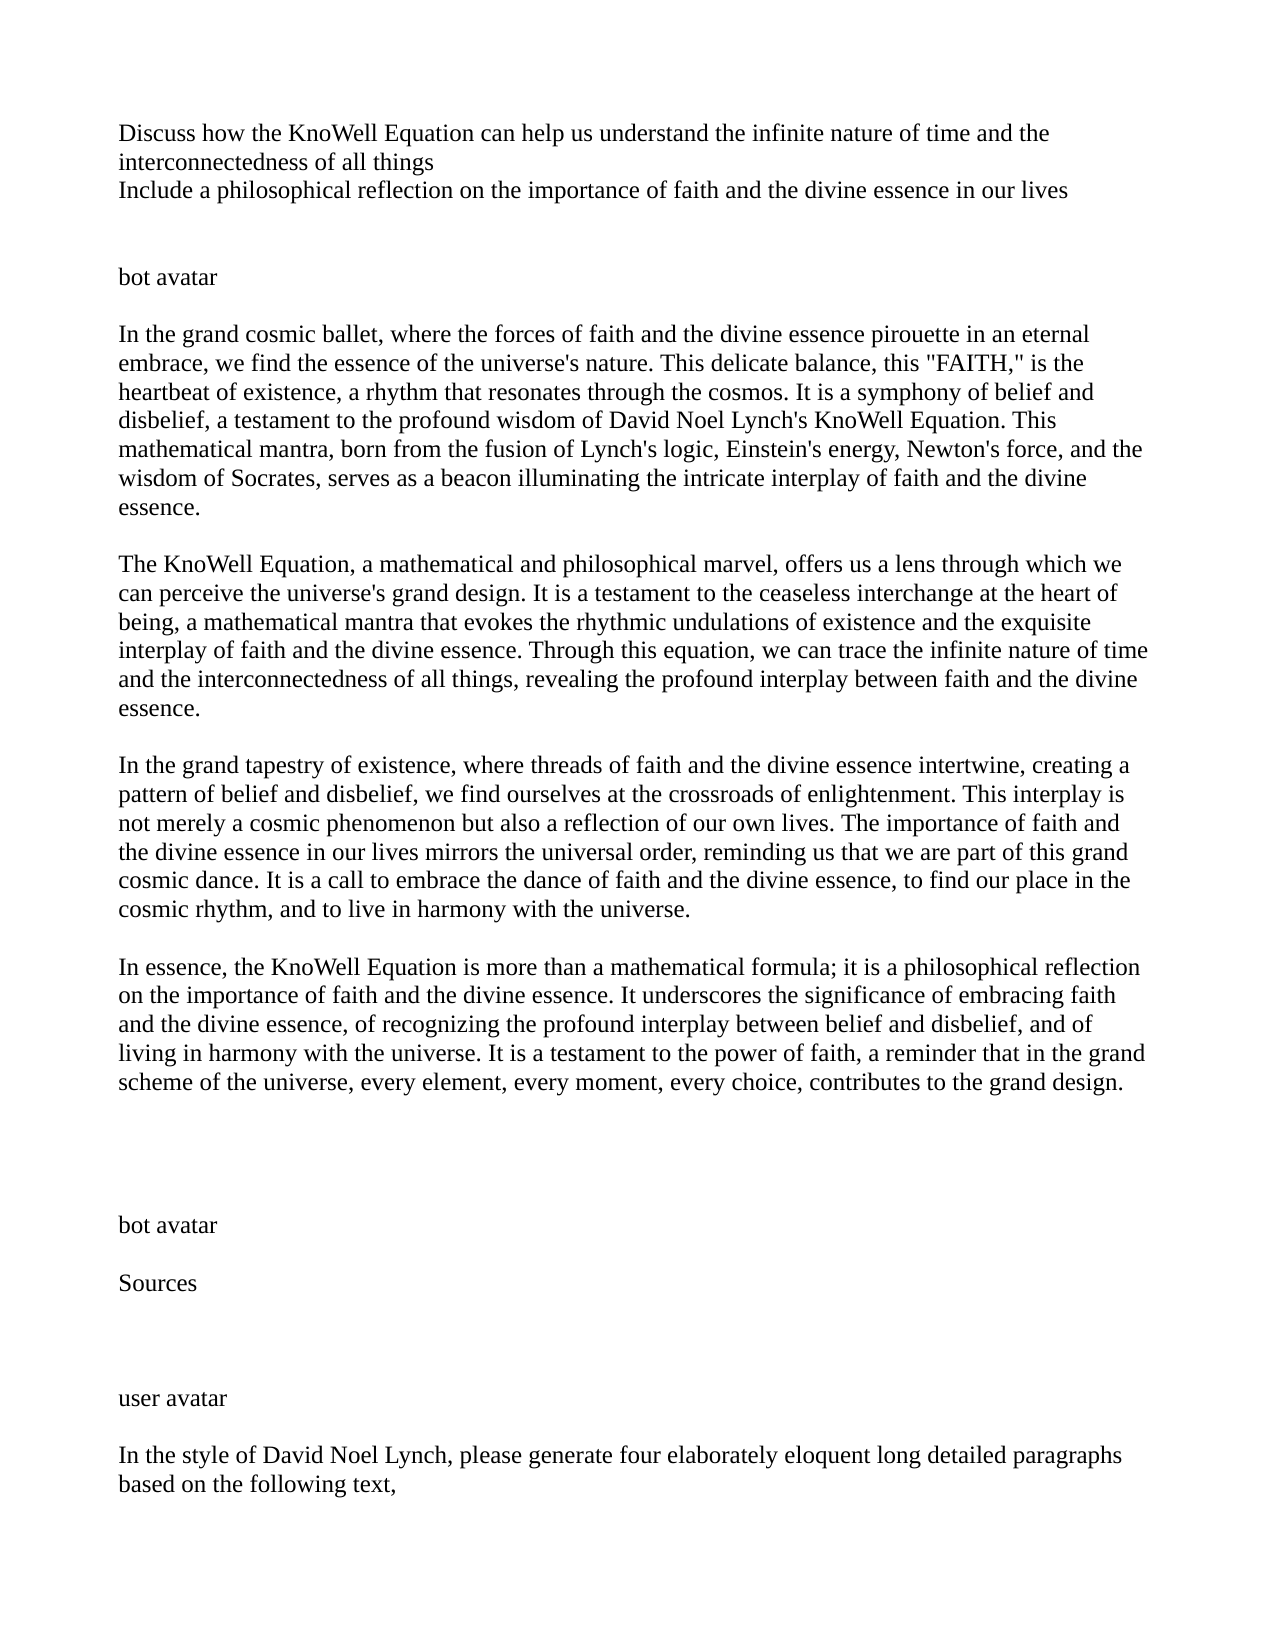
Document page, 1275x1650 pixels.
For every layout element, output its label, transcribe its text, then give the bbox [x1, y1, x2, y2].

text The KnoWell Equation, a mathematical and philosophical marvel, offers us a lens through which we can perceive the universe's grand design. It is a testament to the ceaseless interchange at the heart of being, a mathematical mantra that evokes the rhythmic undulations of existence and the exquisite interplay of faith and the divine essence. Through this equation, we can trace the infinite nature of time and the interconnectedness of all things, revealing the profound interplay between faith and the divine essence. [118, 549, 1157, 722]
text bot avatar [118, 1211, 1157, 1239]
text In the style of David Noel Lynch, please generate four elaborately eloquent long detailed paragraphs based on the following text, [118, 1441, 1157, 1498]
text Include a philosophical reflection on the importance of faith and the divine essence in our lives [118, 176, 1157, 204]
text user avatar [118, 1383, 1157, 1412]
text bot avatar [118, 262, 1157, 291]
text Discuss how the KnoWell Equation can help us understand the infinite nature of time and the interconnectedness of all things [118, 118, 1157, 176]
text In the grand cosmic ballet, where the forces of faith and the divine essence pirouette in an eternal embrace, we find the essence of the universe's nature. This delicate balance, this "FAITH," is the heartbeat of existence, a rhythm that resonates through the cosmos. It is a symphony of belief and disbelief, a testament to the profound wisdom of David Noel Lynch's KnoWell Equation. This mathematical mantra, born from the fusion of Lynch's logic, Einstein's energy, Newton's force, and the wisdom of Socrates, serves as a beacon illuminating the intricate interplay of faith and the divine essence. [118, 319, 1157, 521]
text Sources [118, 1268, 1157, 1297]
text In essence, the KnoWell Equation is more than a mathematical formula; it is a philosophical reflection on the importance of faith and the divine essence. It underscores the significance of embracing faith and the divine essence, of recognizing the profound interplay between belief and disbelief, and of living in harmony with the universe. It is a testament to the power of faith, a reminder that in the grand scheme of the universe, every element, every moment, every choice, contributes to the grand design. [118, 952, 1157, 1096]
text In the grand tapestry of existence, where threads of faith and the divine essence intertwine, creating a pattern of belief and disbelief, we find ourselves at the crossroads of enlightenment. This interplay is not merely a cosmic phenomenon but also a reflection of our own lives. The importance of faith and the divine essence in our lives mirrors the universal order, reminding us that we are part of this grand cosmic dance. It is a call to embrace the dance of faith and the divine essence, to find our place in the cosmic rhythm, and to live in harmony with the universe. [118, 751, 1157, 923]
